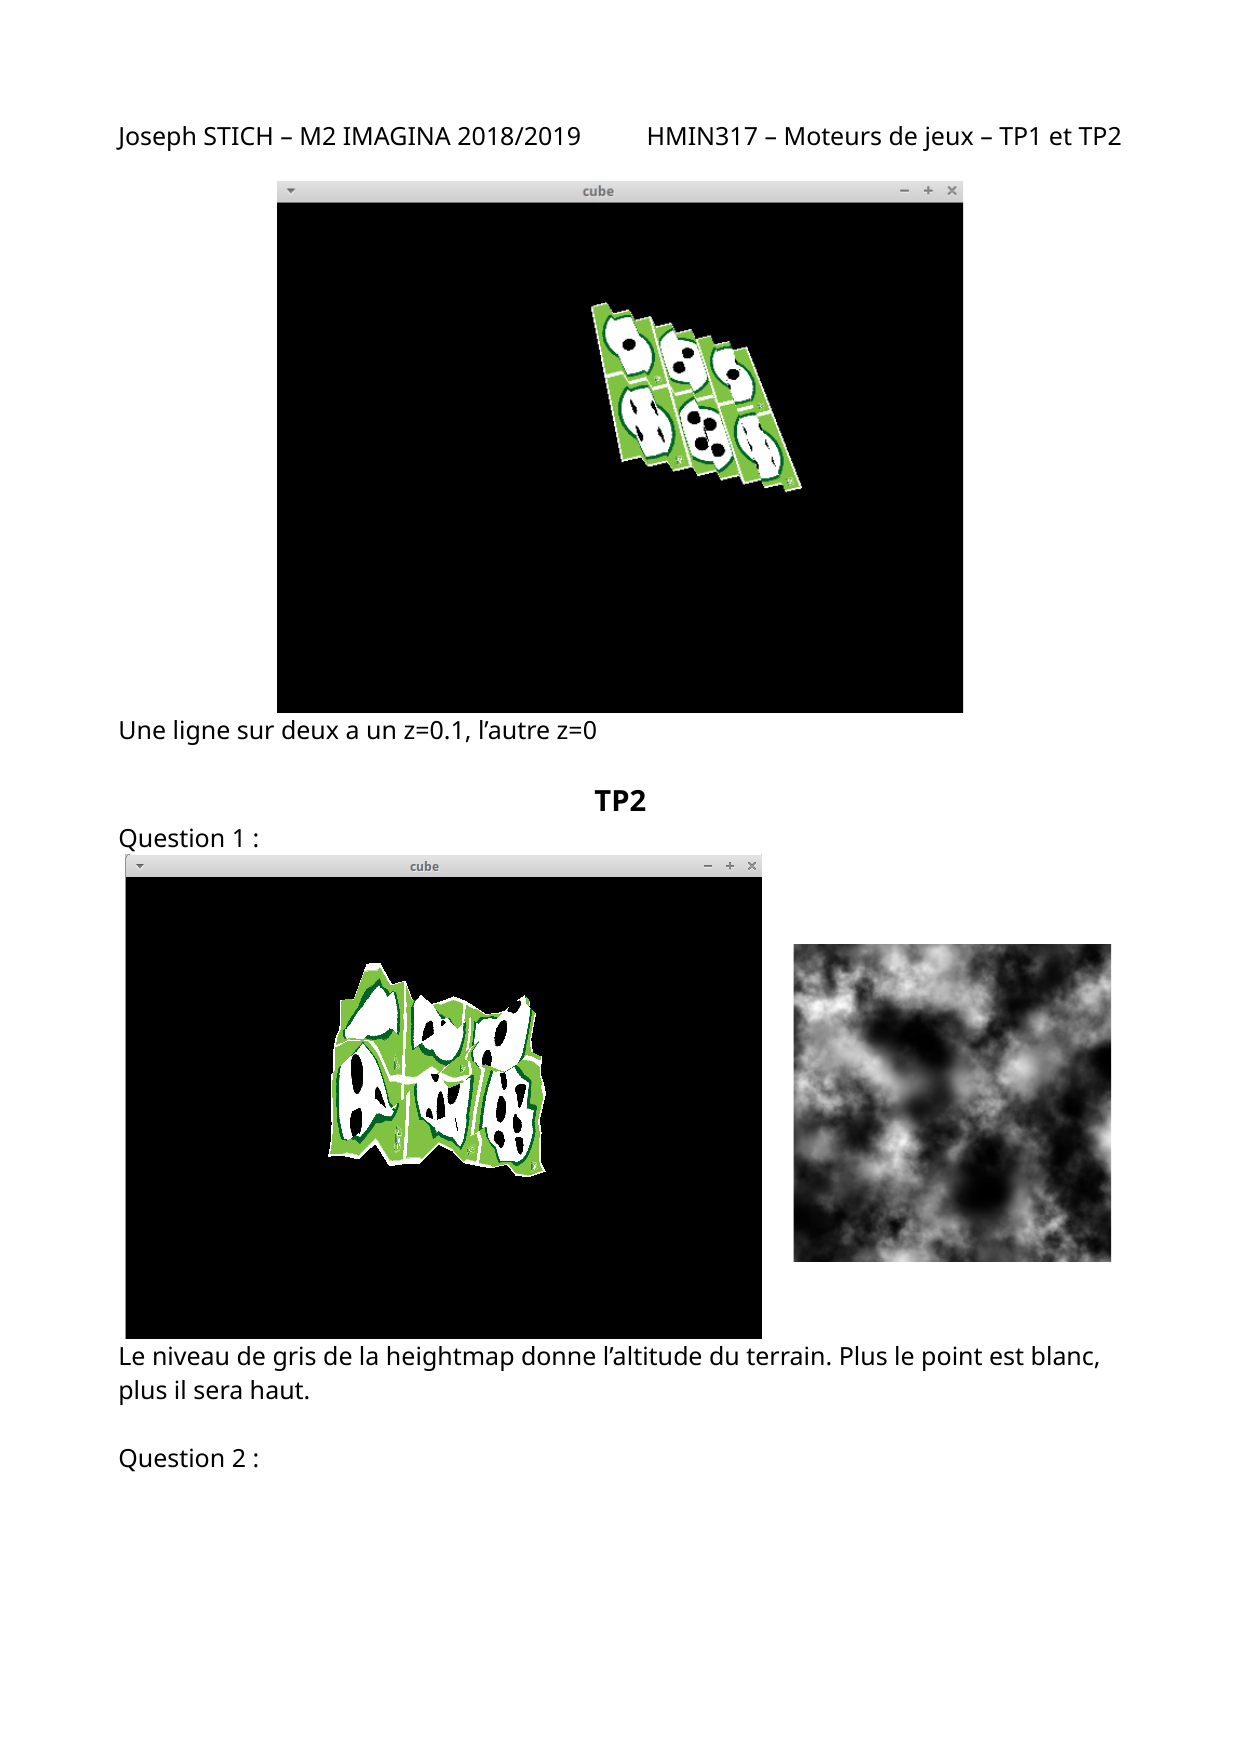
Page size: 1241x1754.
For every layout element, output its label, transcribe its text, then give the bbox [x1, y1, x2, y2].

picture [125, 854, 762, 1339]
picture [793, 944, 1112, 1262]
text Une ligne sur deux a un z=0.1, l’autre z=0 [118, 713, 1122, 747]
text Question 1 : [118, 820, 1122, 854]
text TP2 [118, 781, 1122, 820]
picture [277, 181, 964, 713]
text Question 2 : [118, 1441, 1122, 1475]
text Le niveau de gris de la heightmap donne l’altitude du terrain. Plus le point est blanc, plus il sera haut. [118, 1339, 1122, 1407]
